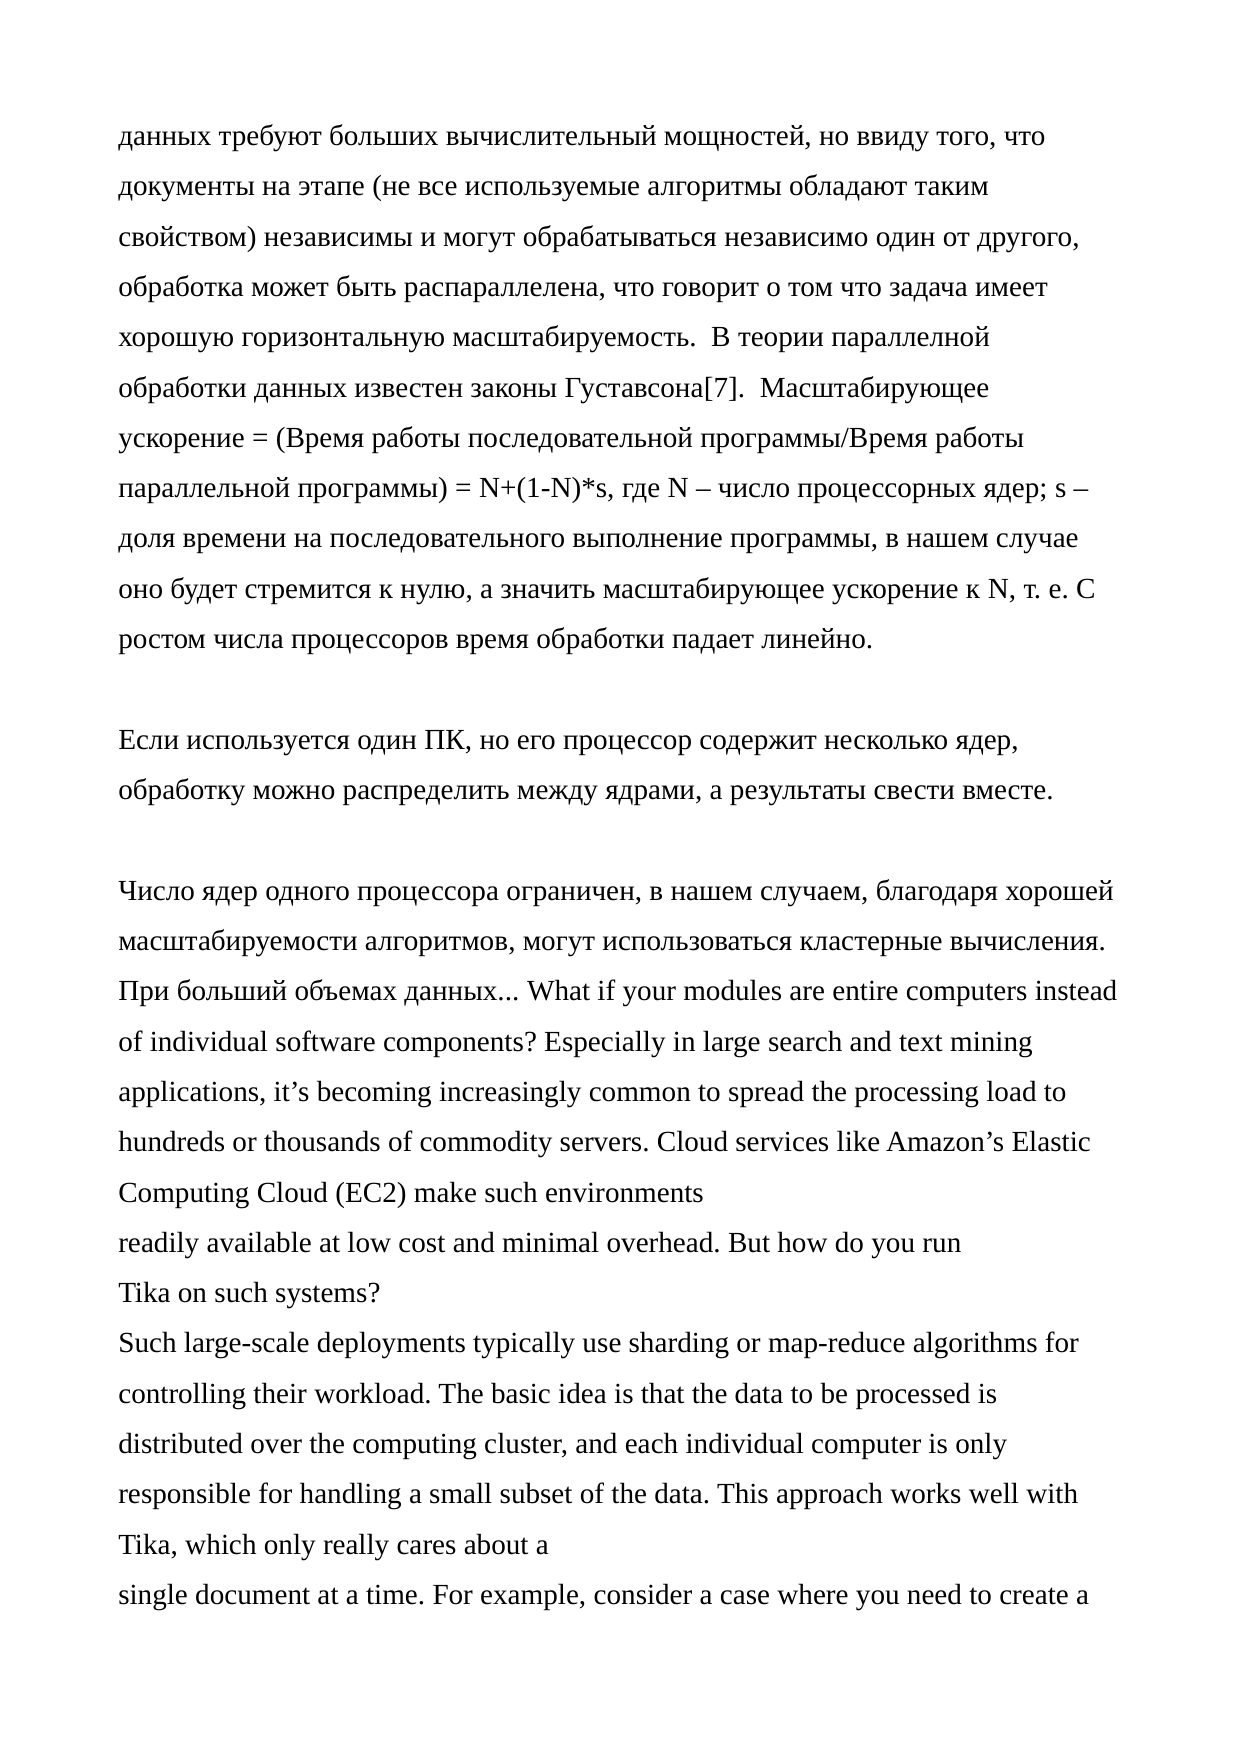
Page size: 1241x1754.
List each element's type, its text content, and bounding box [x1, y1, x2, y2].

text readily available at low cost and minimal overhead. But how do you run [118, 1225, 1122, 1258]
text Tika on such systems? [118, 1275, 1122, 1309]
text Such large-scale deployments typically use sharding or map-reduce algorithms for controlling their workload. The basic idea is that the data to be processed is distributed over the computing cluster, and each individual computer is only responsible for handling a small subset of the data. This approach works well with Tika, which only really cares about a [118, 1326, 1122, 1560]
text данных требуют больших вычислительный мощностей, но ввиду того, что документы на этапе (не все используемые алгоритмы обладают таким свойством) независимы и могут обрабатываться независимо один от другого, обработка может быть распараллелена, что говорит о том что задача имеет хорошую горизонтальную масштабируемость. В теории параллелной обработки данных известен законы Густавсона[7]. Масштабирующее ускорение = (Время работы последовательной программы/Время работы параллельной программы) = N+(1-N)*s, где N – число процессорных ядер; s – доля времени на последовательного выполнение программы, в нашем случае оно будет стремится к нулю, а значить масштабирующее ускорение к N, т. е. С ростом числа процессоров время обработки падает линейно. [118, 118, 1122, 655]
text Если используется один ПК, но его процессор содержит несколько ядер, обработку можно распределить между ядрами, а результаты свести вместе. [118, 722, 1122, 806]
text При больший объемах данных... What if your modules are entire computers instead of individual software components? Especially in large search and text mining applications, it’s becoming increasingly common to spread the processing load to hundreds or thousands of commodity servers. Cloud services like Amazon’s Elastic Computing Cloud (EC2) make such environments [118, 973, 1122, 1208]
text Число ядер одного процессора ограничен, в нашем случаем, благодаря хорошей масштабируемости алгоритмов, могут использоваться кластерные вычисления. [118, 873, 1122, 957]
text single document at a time. For example, consider a case where you need to create a [118, 1577, 1122, 1611]
